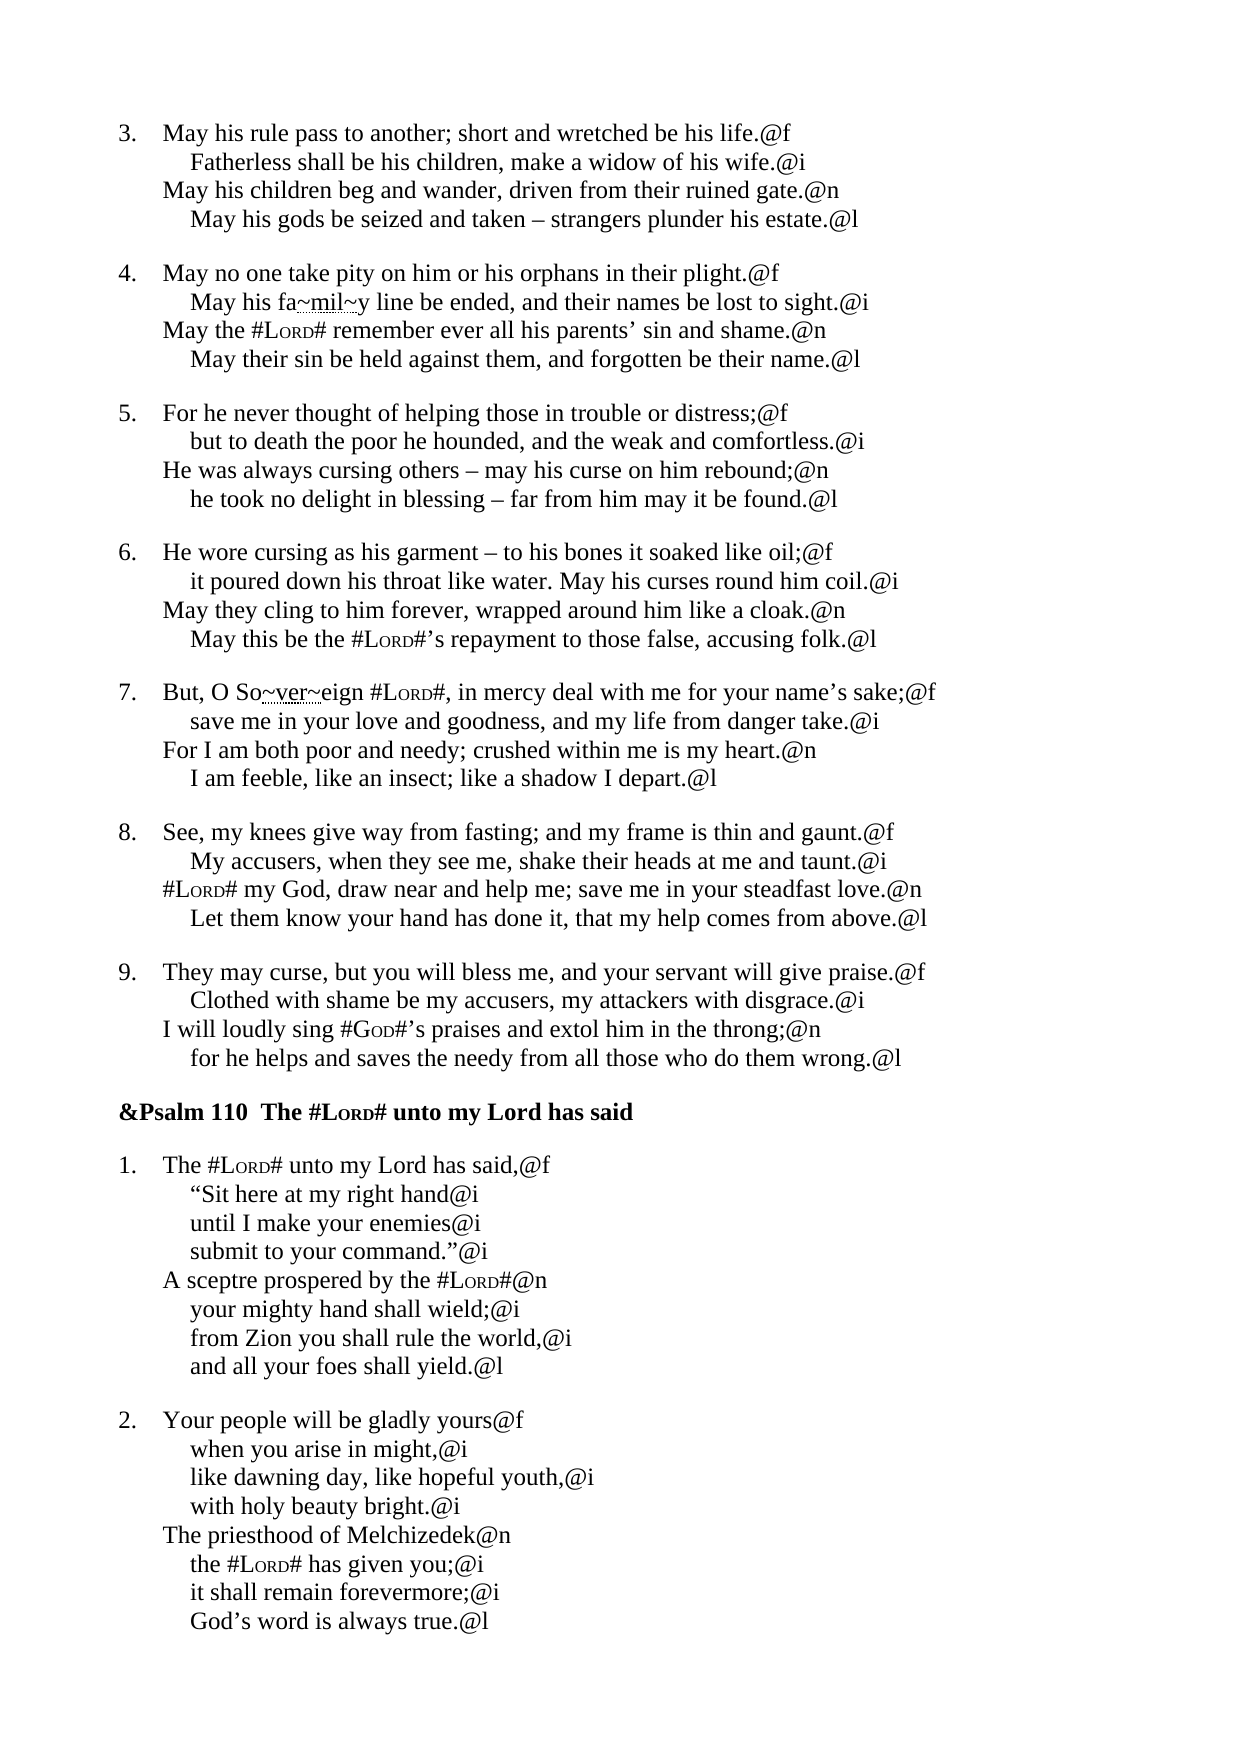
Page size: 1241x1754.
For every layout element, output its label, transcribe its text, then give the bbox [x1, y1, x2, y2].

text 9. They may curse, but you will bless me, and your servant will give praise.@f [118, 957, 1122, 986]
text from Zion you shall rule the world,@i [171, 1323, 1122, 1351]
text “Sit here at my right hand@i [171, 1179, 1122, 1208]
text 7. But, O So~ver~eign #Lord#, in mercy deal with me for your name’s sake;@f [118, 677, 1122, 706]
text May they cling to him forever, wrapped around him like a cloak.@n [162, 595, 1122, 624]
text until I make your enemies@i [171, 1208, 1122, 1236]
text A sceptre prospered by the #Lord#@n [162, 1265, 1122, 1294]
text 2. Your people will be gladly yours@f [118, 1405, 1122, 1434]
text #Lord# my God, draw near and help me; save me in your steadfast love.@n [162, 874, 1122, 903]
text I will loudly sing #God#’s praises and extol him in the throng;@n [162, 1014, 1122, 1043]
text for he helps and saves the needy from all those who do them wrong.@l [171, 1043, 1122, 1072]
text it shall remain forevermore;@i [171, 1577, 1122, 1606]
text He was always cursing others – may his curse on him rebound;@n [162, 455, 1122, 484]
text 6. He wore cursing as his garment – to his bones it soaked like oil;@f [118, 537, 1122, 566]
text 3. May his rule pass to another; short and wretched be his life.@f [118, 118, 1122, 147]
text like dawning day, like hopeful youth,@i [171, 1462, 1122, 1491]
text your mighty hand shall wield;@i [171, 1294, 1122, 1323]
text but to death the poor he hounded, and the weak and comfortless.@i [171, 426, 1122, 455]
text I am feeble, like an insect; like a shadow I depart.@l [171, 763, 1122, 792]
text Clothed with shame be my accusers, my attackers with disgrace.@i [171, 986, 1122, 1014]
text and all your foes shall yield.@l [171, 1351, 1122, 1380]
text May his gods be seized and taken – strangers plunder his estate.@l [171, 204, 1122, 233]
text save me in your love and goodness, and my life from danger take.@i [171, 706, 1122, 735]
text he took no delight in blessing – far from him may it be found.@l [171, 484, 1122, 513]
text it poured down his throat like water. May his curses round him coil.@i [171, 566, 1122, 595]
text God’s word is always true.@l [171, 1606, 1122, 1635]
text For I am both poor and needy; crushed within me is my heart.@n [162, 735, 1122, 763]
text 4. May no one take pity on him or his orphans in their plight.@f [118, 258, 1122, 287]
text Let them know your hand has done it, that my help comes from above.@l [171, 903, 1122, 932]
text Fatherless shall be his children, make a widow of his wife.@i [171, 147, 1122, 176]
text the #Lord# has given you;@i [171, 1549, 1122, 1577]
text My accusers, when they see me, shake their heads at me and taunt.@i [171, 846, 1122, 874]
text May his children beg and wander, driven from their ruined gate.@n [162, 176, 1122, 204]
text with holy beauty bright.@i [171, 1491, 1122, 1520]
text May the #Lord# remember ever all his parents’ sin and shame.@n [162, 315, 1122, 344]
text when you arise in might,@i [171, 1434, 1122, 1462]
text 8. See, my knees give way from fasting; and my frame is thin and gaunt.@f [118, 817, 1122, 846]
subtitle &Psalm 110 The #Lord# unto my Lord has said [118, 1097, 1122, 1125]
text May their sin be held against them, and forgotten be their name.@l [171, 344, 1122, 373]
text May his fa~mil~y line be ended, and their names be lost to sight.@i [171, 287, 1122, 315]
text submit to your command.”@i [171, 1236, 1122, 1265]
text 1. The #Lord# unto my Lord has said,@f [118, 1150, 1122, 1179]
text May this be the #Lord#’s repayment to those false, accusing folk.@l [171, 624, 1122, 652]
text The priesthood of Melchizedek@n [162, 1520, 1122, 1549]
text 5. For he never thought of helping those in trouble or distress;@f [118, 398, 1122, 426]
